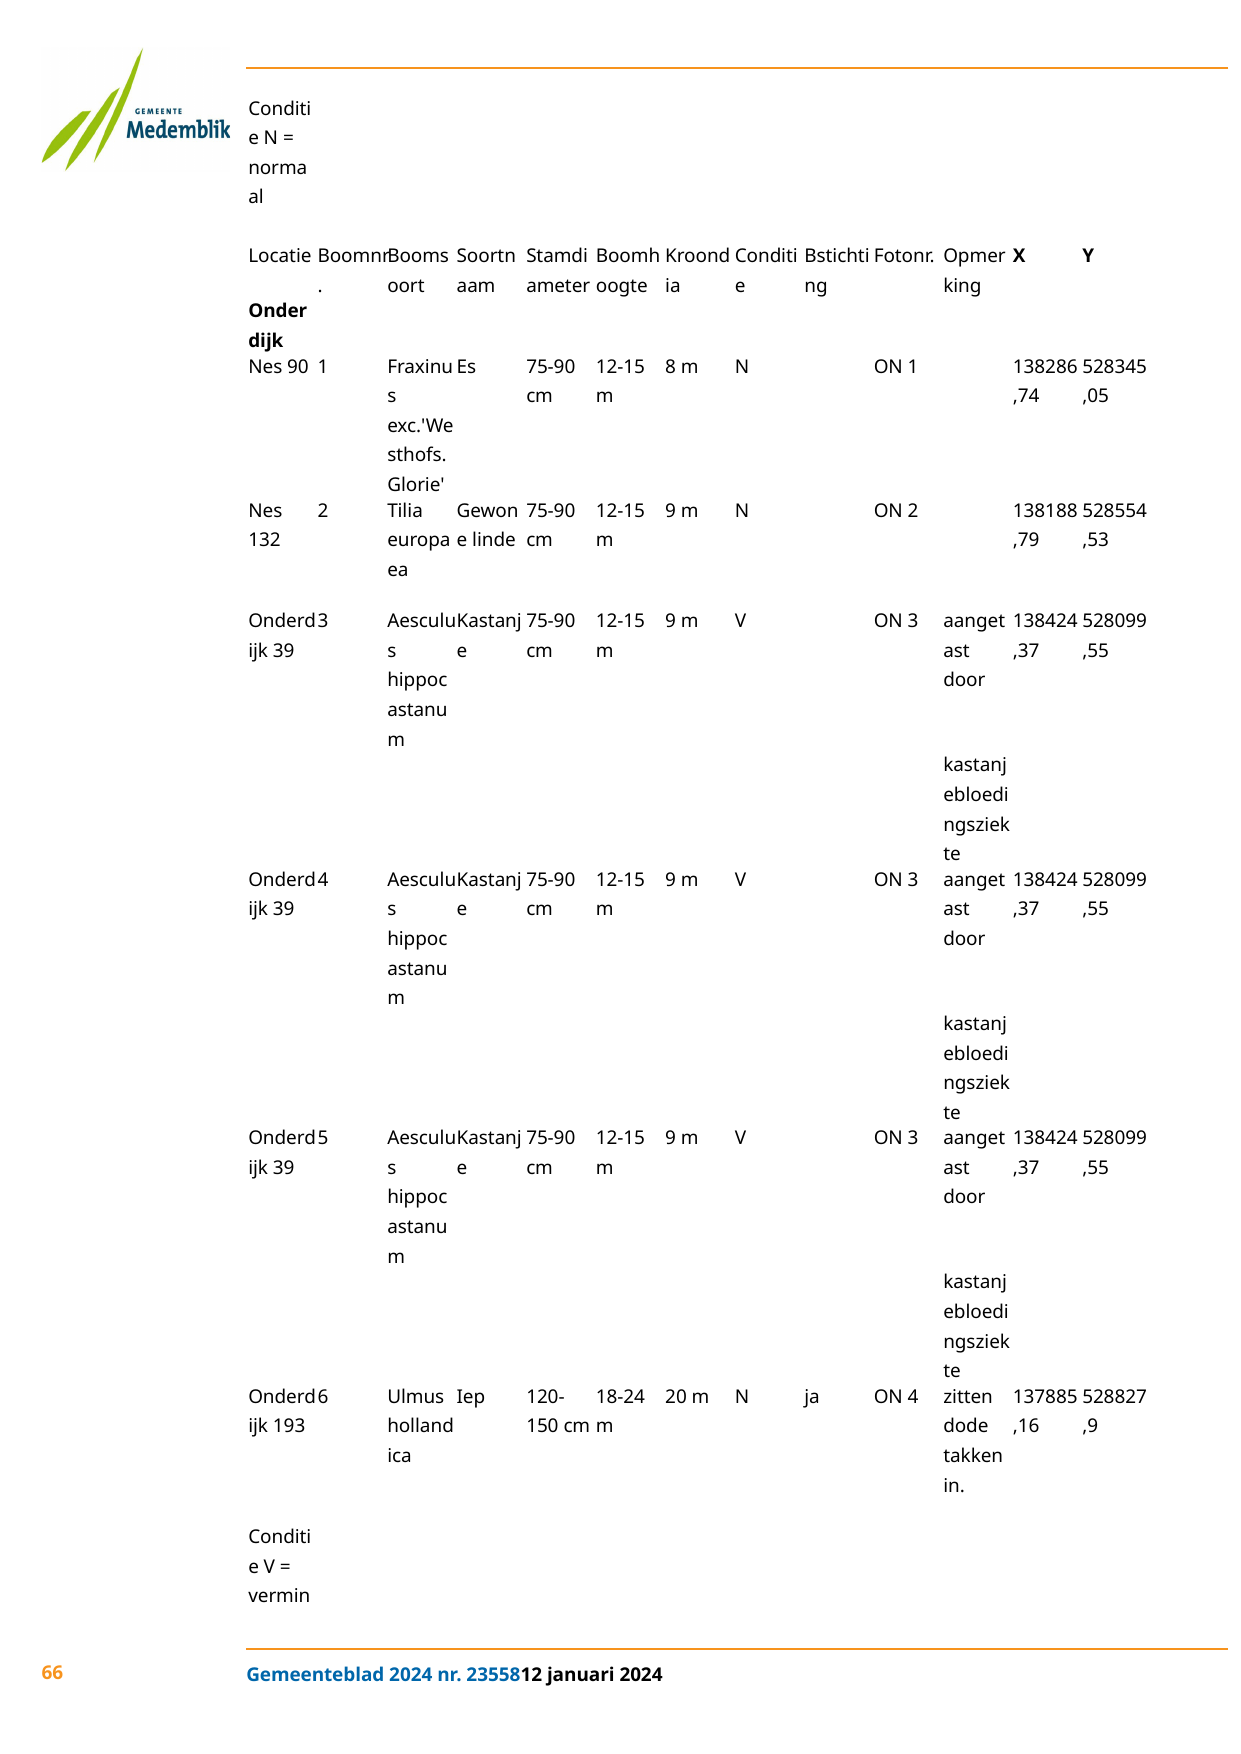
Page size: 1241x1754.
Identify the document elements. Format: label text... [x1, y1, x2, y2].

table_cell N [735, 353, 804, 497]
table_cell [665, 582, 734, 607]
table_cell [596, 1498, 665, 1523]
table_cell 3 [318, 608, 387, 752]
table_cell [387, 95, 456, 209]
table_cell Onderdijk 39 [248, 1125, 317, 1269]
table_cell 9 m [665, 866, 734, 1010]
table_cell [596, 752, 665, 866]
table_cell [804, 1523, 873, 1608]
table_cell [526, 582, 596, 607]
table_cell [804, 1010, 873, 1124]
table_cell kastanjebloedingsziekte [943, 1269, 1013, 1383]
table_cell [387, 1523, 456, 1608]
table_cell 528345,05 [1082, 353, 1152, 497]
table_header Kroondia [665, 242, 734, 297]
table_cell [387, 752, 456, 866]
table_cell [874, 1010, 943, 1124]
table_cell Onderdijk [248, 298, 317, 353]
table_cell 528827,9 [1082, 1383, 1152, 1498]
table_cell 5 [318, 1125, 387, 1269]
table_cell [456, 1523, 526, 1608]
table_cell [456, 298, 526, 353]
table_cell [1013, 298, 1082, 353]
table_cell [735, 1523, 804, 1608]
table_cell [804, 497, 873, 582]
table_cell [387, 582, 456, 607]
table_cell ON 2 [874, 497, 943, 582]
table_cell [526, 95, 596, 209]
table_cell [874, 1498, 943, 1523]
table_cell 9 m [665, 608, 734, 752]
table_cell [456, 95, 526, 209]
table_header Boomnr. [318, 242, 387, 297]
table_cell [596, 1523, 665, 1608]
table_cell [735, 1498, 804, 1523]
table_cell [596, 1010, 665, 1124]
table_cell 20 m [665, 1383, 734, 1498]
table_cell 138424,37 [1013, 866, 1082, 1010]
table_cell [804, 1125, 873, 1269]
table_cell 12-15 m [596, 608, 665, 752]
table_header Conditie [735, 242, 804, 297]
table_cell zitten dode takken in. [943, 1383, 1013, 1498]
table_cell [1082, 752, 1152, 866]
table_cell [248, 1010, 317, 1124]
table_cell [248, 1269, 317, 1383]
table_cell [943, 497, 1013, 582]
table_cell Aesculus hippocastanum [387, 866, 456, 1010]
table_cell Kastanje [456, 866, 526, 1010]
table_cell ON 3 [874, 608, 943, 752]
table_cell [943, 1523, 1013, 1608]
table_cell [1013, 582, 1082, 607]
table_cell Tilia europaea [387, 497, 456, 582]
table_cell Iep [456, 1383, 526, 1498]
table_cell 75-90 cm [526, 497, 596, 582]
table_cell [804, 752, 873, 866]
table_cell 528099,55 [1082, 866, 1152, 1010]
table_cell [318, 582, 387, 607]
table_cell [943, 353, 1013, 497]
table_cell 138188,79 [1013, 497, 1082, 582]
table_cell aangetast door [943, 866, 1013, 1010]
table_cell [735, 95, 804, 209]
table_cell [1013, 752, 1082, 866]
table_cell V [735, 866, 804, 1010]
table_header Boomhoogte [596, 242, 665, 297]
table_cell [1082, 298, 1152, 353]
table_cell 528099,55 [1082, 1125, 1152, 1269]
table_cell [804, 95, 873, 209]
table_cell 18-24 m [596, 1383, 665, 1498]
table_cell [387, 1010, 456, 1124]
table_cell 12-15 m [596, 497, 665, 582]
table_cell [456, 1498, 526, 1523]
table_cell [1082, 95, 1152, 209]
table_cell [1082, 1498, 1152, 1523]
table_cell Gewone linde [456, 497, 526, 582]
table_cell [804, 353, 873, 497]
table_cell [804, 608, 873, 752]
table_cell [874, 582, 943, 607]
table_cell 138424,37 [1013, 1125, 1082, 1269]
table_cell [874, 95, 943, 209]
table_cell 6 [318, 1383, 387, 1498]
table_cell [1082, 582, 1152, 607]
table_cell [526, 752, 596, 866]
table_cell [456, 582, 526, 607]
table_cell [318, 1269, 387, 1383]
table_cell Onderdijk 193 [248, 1383, 317, 1498]
table_header Bstichting [804, 242, 873, 297]
table_cell Kastanje [456, 608, 526, 752]
table_cell [526, 1269, 596, 1383]
table_cell [1013, 1269, 1082, 1383]
table_header X [1013, 242, 1082, 297]
table_cell aangetast door [943, 1125, 1013, 1269]
table_cell [526, 1498, 596, 1523]
table_cell ON 3 [874, 1125, 943, 1269]
table_cell [318, 95, 387, 209]
table_cell [1013, 1523, 1082, 1608]
table_cell [665, 1010, 734, 1124]
table_cell 137885,16 [1013, 1383, 1082, 1498]
table_cell [1082, 1010, 1152, 1124]
table_cell 9 m [665, 497, 734, 582]
table_cell ON 4 [874, 1383, 943, 1498]
table_cell Aesculus hippocastanum [387, 1125, 456, 1269]
table_cell 9 m [665, 1125, 734, 1269]
table_cell [456, 752, 526, 866]
table_cell Es [456, 353, 526, 497]
table_cell [665, 752, 734, 866]
table_cell 1 [318, 353, 387, 497]
table_cell [665, 298, 734, 353]
table_cell N [735, 497, 804, 582]
table_cell 120-150 cm [526, 1383, 596, 1498]
table_cell [387, 298, 456, 353]
table_cell Nes 132 [248, 497, 317, 582]
table_header Soortnaam [456, 242, 526, 297]
table_cell [456, 1010, 526, 1124]
table_cell [735, 298, 804, 353]
table_cell [1082, 1269, 1152, 1383]
table_header Boomsoort [387, 242, 456, 297]
table_cell ja [804, 1383, 873, 1498]
table_header Locatie [248, 242, 317, 297]
table_cell [735, 752, 804, 866]
table_cell [1013, 1010, 1082, 1124]
table_cell Conditie V = vermin [248, 1523, 317, 1608]
table_cell [735, 1010, 804, 1124]
table_cell Onderdijk 39 [248, 866, 317, 1010]
table_cell [804, 582, 873, 607]
table_cell [943, 298, 1013, 353]
table_cell Fraxinus exc.'Westhofs. Glorie' [387, 353, 456, 497]
table_cell Ulmus hollandica [387, 1383, 456, 1498]
table_cell [1013, 1498, 1082, 1523]
table_cell [665, 1523, 734, 1608]
table_cell 12-15 m [596, 866, 665, 1010]
table_cell [248, 752, 317, 866]
table_cell [596, 582, 665, 607]
table_cell [665, 95, 734, 209]
table_cell Conditie N = normaal [248, 95, 317, 209]
table_cell [526, 298, 596, 353]
table_cell [874, 298, 943, 353]
table_cell V [735, 608, 804, 752]
table_cell Onderdijk 39 [248, 608, 317, 752]
table_cell [735, 1269, 804, 1383]
table_cell ON 1 [874, 353, 943, 497]
table_cell 75-90 cm [526, 866, 596, 1010]
table_cell aangetast door [943, 608, 1013, 752]
table_header Stamdiameter [526, 242, 596, 297]
table_cell 138286,74 [1013, 353, 1082, 497]
table_cell [735, 582, 804, 607]
table_cell [387, 1269, 456, 1383]
table_cell [456, 1269, 526, 1383]
table_header Fotonr. [874, 242, 943, 297]
table_cell [1013, 95, 1082, 209]
table_cell 8 m [665, 353, 734, 497]
table_cell 75-90 cm [526, 608, 596, 752]
table_cell [596, 1269, 665, 1383]
table_cell 12-15 m [596, 1125, 665, 1269]
table_cell [665, 1269, 734, 1383]
table_cell [596, 298, 665, 353]
table_cell [318, 1498, 387, 1523]
table_cell Kastanje [456, 1125, 526, 1269]
table_cell 2 [318, 497, 387, 582]
table_cell [387, 1498, 456, 1523]
table_cell 75-90 cm [526, 1125, 596, 1269]
table_cell [248, 582, 317, 607]
table_cell kastanjebloedingsziekte [943, 752, 1013, 866]
table_cell [804, 298, 873, 353]
table_cell [804, 1269, 873, 1383]
table_cell 12-15 m [596, 353, 665, 497]
table_cell [943, 1498, 1013, 1523]
table_cell [526, 1010, 596, 1124]
table_cell V [735, 1125, 804, 1269]
picture [41, 47, 231, 172]
table_cell [874, 752, 943, 866]
table_cell [665, 1498, 734, 1523]
table_header Y [1082, 242, 1152, 297]
table_cell [943, 582, 1013, 607]
table_cell [526, 1523, 596, 1608]
table_cell [318, 1010, 387, 1124]
table_cell 528554,53 [1082, 497, 1152, 582]
table_cell ON 3 [874, 866, 943, 1010]
table_cell [804, 866, 873, 1010]
table_cell [874, 1523, 943, 1608]
table_cell 4 [318, 866, 387, 1010]
table_header Opmerking [943, 242, 1013, 297]
table_cell 528099,55 [1082, 608, 1152, 752]
table_cell 75-90 cm [526, 353, 596, 497]
table_cell [943, 95, 1013, 209]
table_cell 138424,37 [1013, 608, 1082, 752]
table_cell [1082, 1523, 1152, 1608]
table_cell [318, 752, 387, 866]
table_cell Nes 90 [248, 353, 317, 497]
table_cell kastanjebloedingsziekte [943, 1010, 1013, 1124]
table_cell Aesculus hippocastanum [387, 608, 456, 752]
table_cell [804, 1498, 873, 1523]
table_cell [596, 95, 665, 209]
table_cell N [735, 1383, 804, 1498]
table_cell [248, 1498, 317, 1523]
table_cell [874, 1269, 943, 1383]
table_cell [318, 298, 387, 353]
table_cell [318, 1523, 387, 1608]
